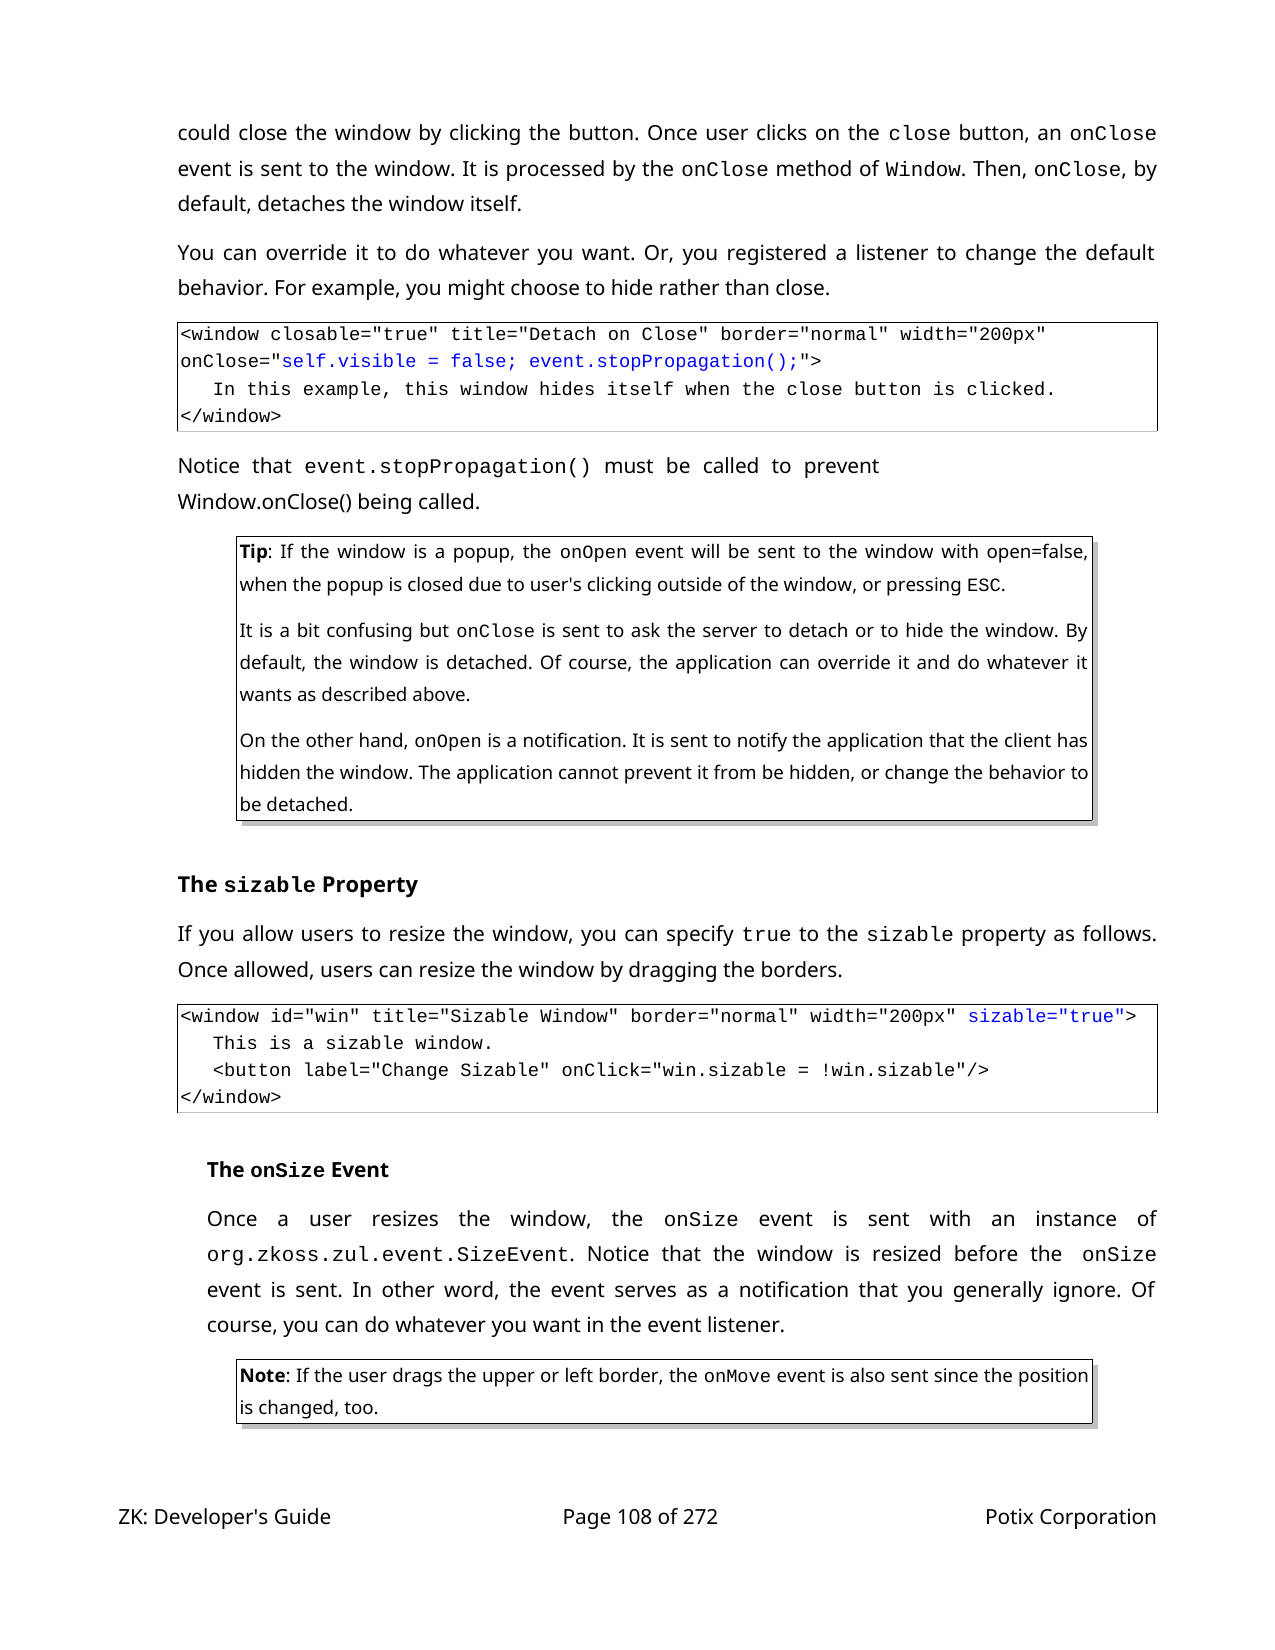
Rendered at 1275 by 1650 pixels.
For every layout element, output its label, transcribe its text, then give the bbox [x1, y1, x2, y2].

text Tip: If the window is a popup, the onOpen event will be sent to the window with open=false, when the popup is closed due to user's clicking outside of the window, or pressing ESC. [237, 537, 1092, 597]
text <button label="Change Sizable" onClick="win.sizable = !win.sizable"/> [178, 1058, 1157, 1082]
text Notice that event.stopPropagation() must be called to prevent Window.onClose() being called. [177, 452, 1157, 515]
text Once a user resizes the window, the onSize event is sent with an instance of org.zkoss.zul.event.SizeEvent. Notice that the window is resized before the onSize event is sent. In other word, the event serves as a notification that you generally ignore. Of course, you can do whatever you want in the event listener. [207, 1204, 1157, 1338]
text <window id="win" title="Sizable Window" border="normal" width="200px" sizable="true"> [178, 1005, 1157, 1028]
text Note: If the user drags the upper or left border, the onMove event is also sent since the position is changed, too. [237, 1360, 1092, 1423]
subtitle The sizable Property [177, 868, 1157, 898]
text This is a sizable window. [178, 1031, 1157, 1055]
text <window closable="true" title="Detach on Close" border="normal" width="200px" [178, 323, 1157, 346]
text You can override it to do whatever you want. Or, you registered a listener to change the default behavior. For example, you might choose to hide rather than close. [177, 238, 1157, 301]
text In this example, this window hides itself when the close button is clicked. [178, 376, 1157, 401]
text </window> [178, 404, 1157, 431]
text On the other hand, onOpen is a notification. It is sent to notify the application that the client has hidden the window. The application cannot prevent it from be hidden, or change the behavior to be detached. [237, 724, 1092, 820]
text onClose="self.visible = false; event.stopPropagation();"> [178, 349, 1157, 373]
subtitle The onSize Event [207, 1155, 1157, 1183]
text </window> [178, 1085, 1157, 1112]
text It is a bit confusing but onClose is sent to ask the server to detach or to hide the window. By default, the window is detached. Of course, the application can override it and do whatever it wants as described above. [237, 614, 1092, 707]
text could close the window by clicking the button. Once user clicks on the close button, an onClose event is sent to the window. It is processed by the onClose method of Window. Then, onClose, by default, detaches the window itself. [177, 118, 1157, 217]
text If you allow users to resize the window, you can specify true to the sizable property as follows. Once allowed, users can resize the window by dragging the borders. [177, 919, 1157, 983]
